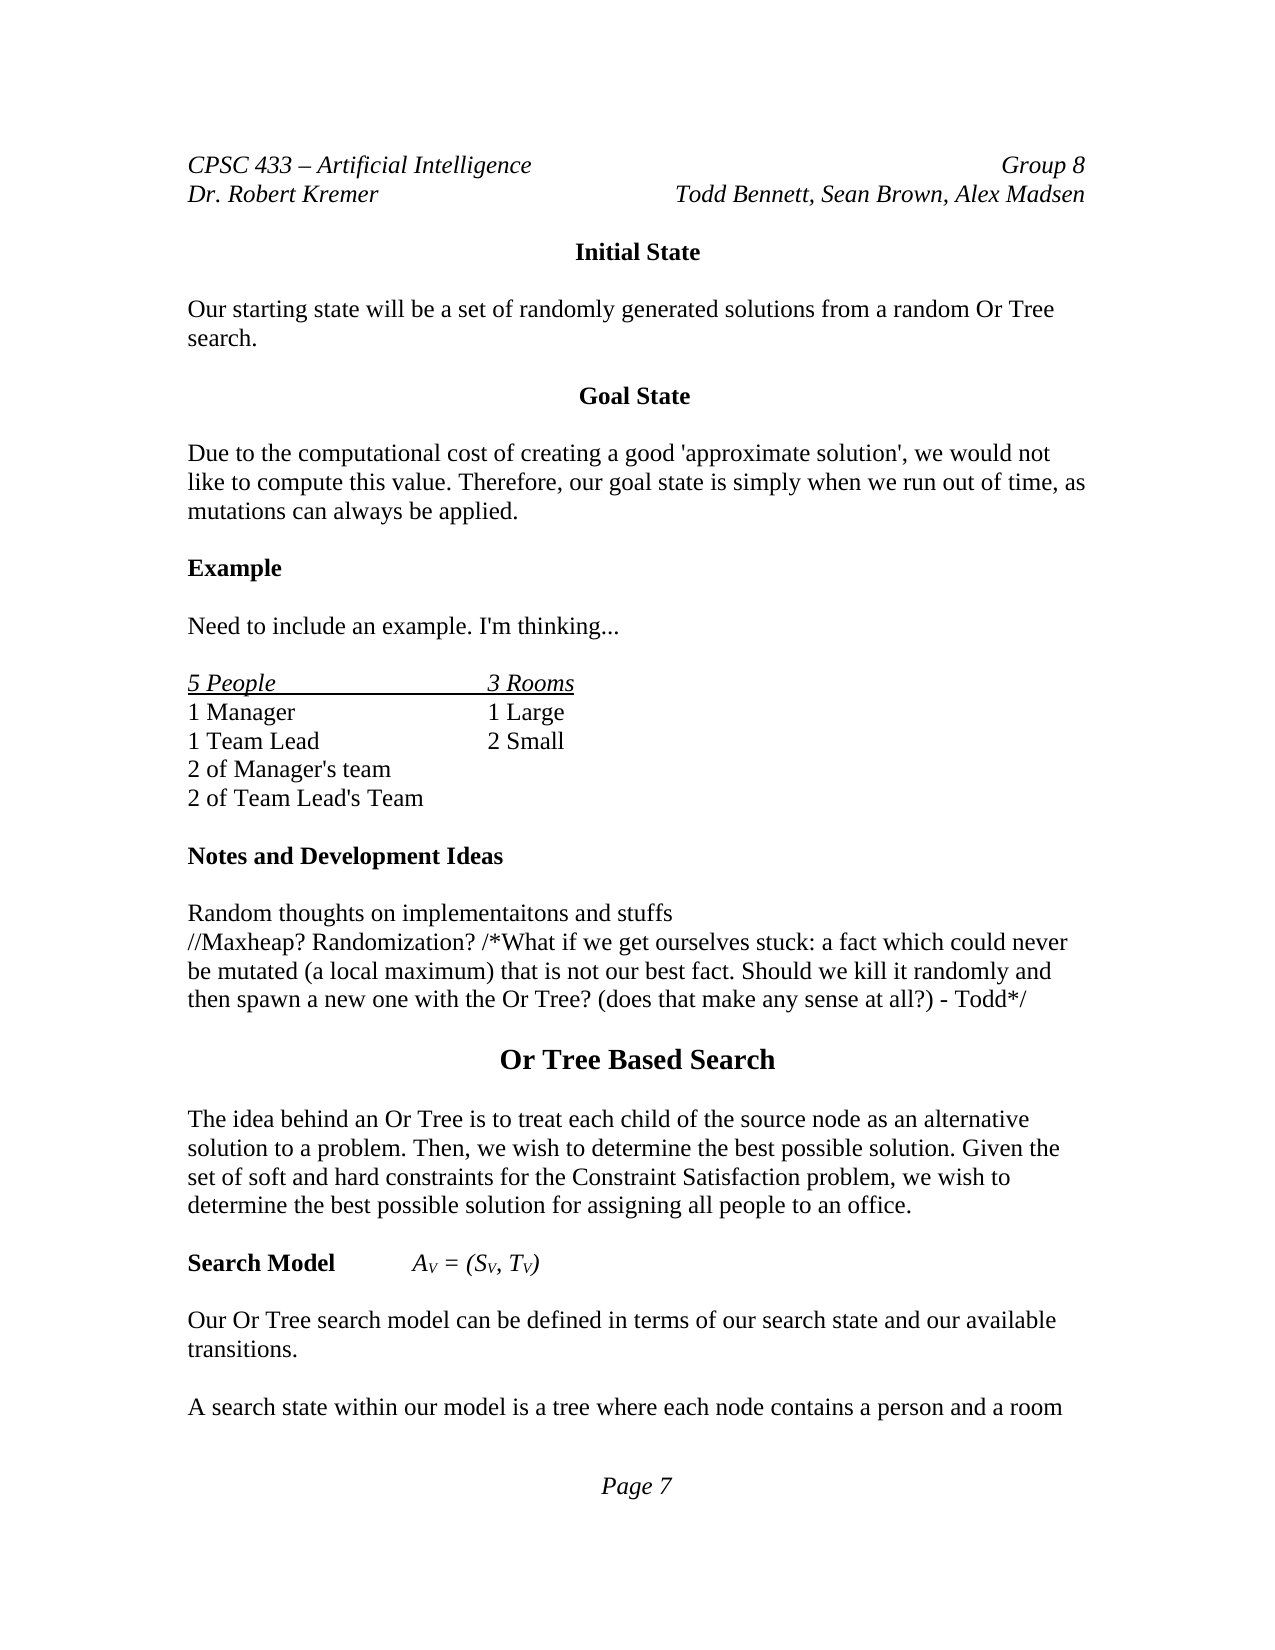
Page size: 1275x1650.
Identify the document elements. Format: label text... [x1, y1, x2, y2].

text Initial State [187, 237, 1087, 266]
text Example [187, 553, 1087, 582]
text Need to include an example. I'm thinking... [187, 611, 1087, 639]
text A search state within our model is a tree where each node contains a person and a room [187, 1392, 1087, 1421]
text 2 of Manager's team [187, 754, 1087, 783]
text Search Model AV = (SV, TV) [187, 1248, 1087, 1277]
text 5 People 3 Rooms [187, 668, 1087, 697]
text Goal State [187, 381, 1087, 409]
text Our Or Tree search model can be defined in terms of our search state and our available transitions. [187, 1306, 1087, 1363]
text 1 Team Lead 2 Small [187, 726, 1087, 754]
text //Maxheap? Randomization? /*What if we get ourselves stuck: a fact which could never be mutated (a local maximum) that is not our best fact. Should we kill it randomly and then spawn a new one with the Or Tree? (does that make any sense at all?) - Todd*/ [187, 927, 1087, 1013]
text Due to the computational cost of creating a good 'approximate solution', we would not like to compute this value. Therefore, our goal state is simply when we run out of time, as mutations can always be applied. [187, 438, 1087, 524]
text The idea behind an Or Tree is to treat each child of the source node as an alternative solution to a problem. Then, we wish to determine the best possible solution. Given the set of soft and hard constraints for the Constraint Satisfaction problem, we wish to determine the best possible solution for assigning all people to an office. [187, 1104, 1087, 1219]
text 1 Manager 1 Large [187, 697, 1087, 726]
text Random thoughts on implementaitons and stuffs [187, 898, 1087, 927]
text Our starting state will be a set of randomly generated solutions from a random Or Tree search. [187, 294, 1087, 352]
text 2 of Team Lead's Team [187, 783, 1087, 812]
text Notes and Development Ideas [187, 841, 1087, 869]
text Or Tree Based Search [187, 1042, 1087, 1076]
